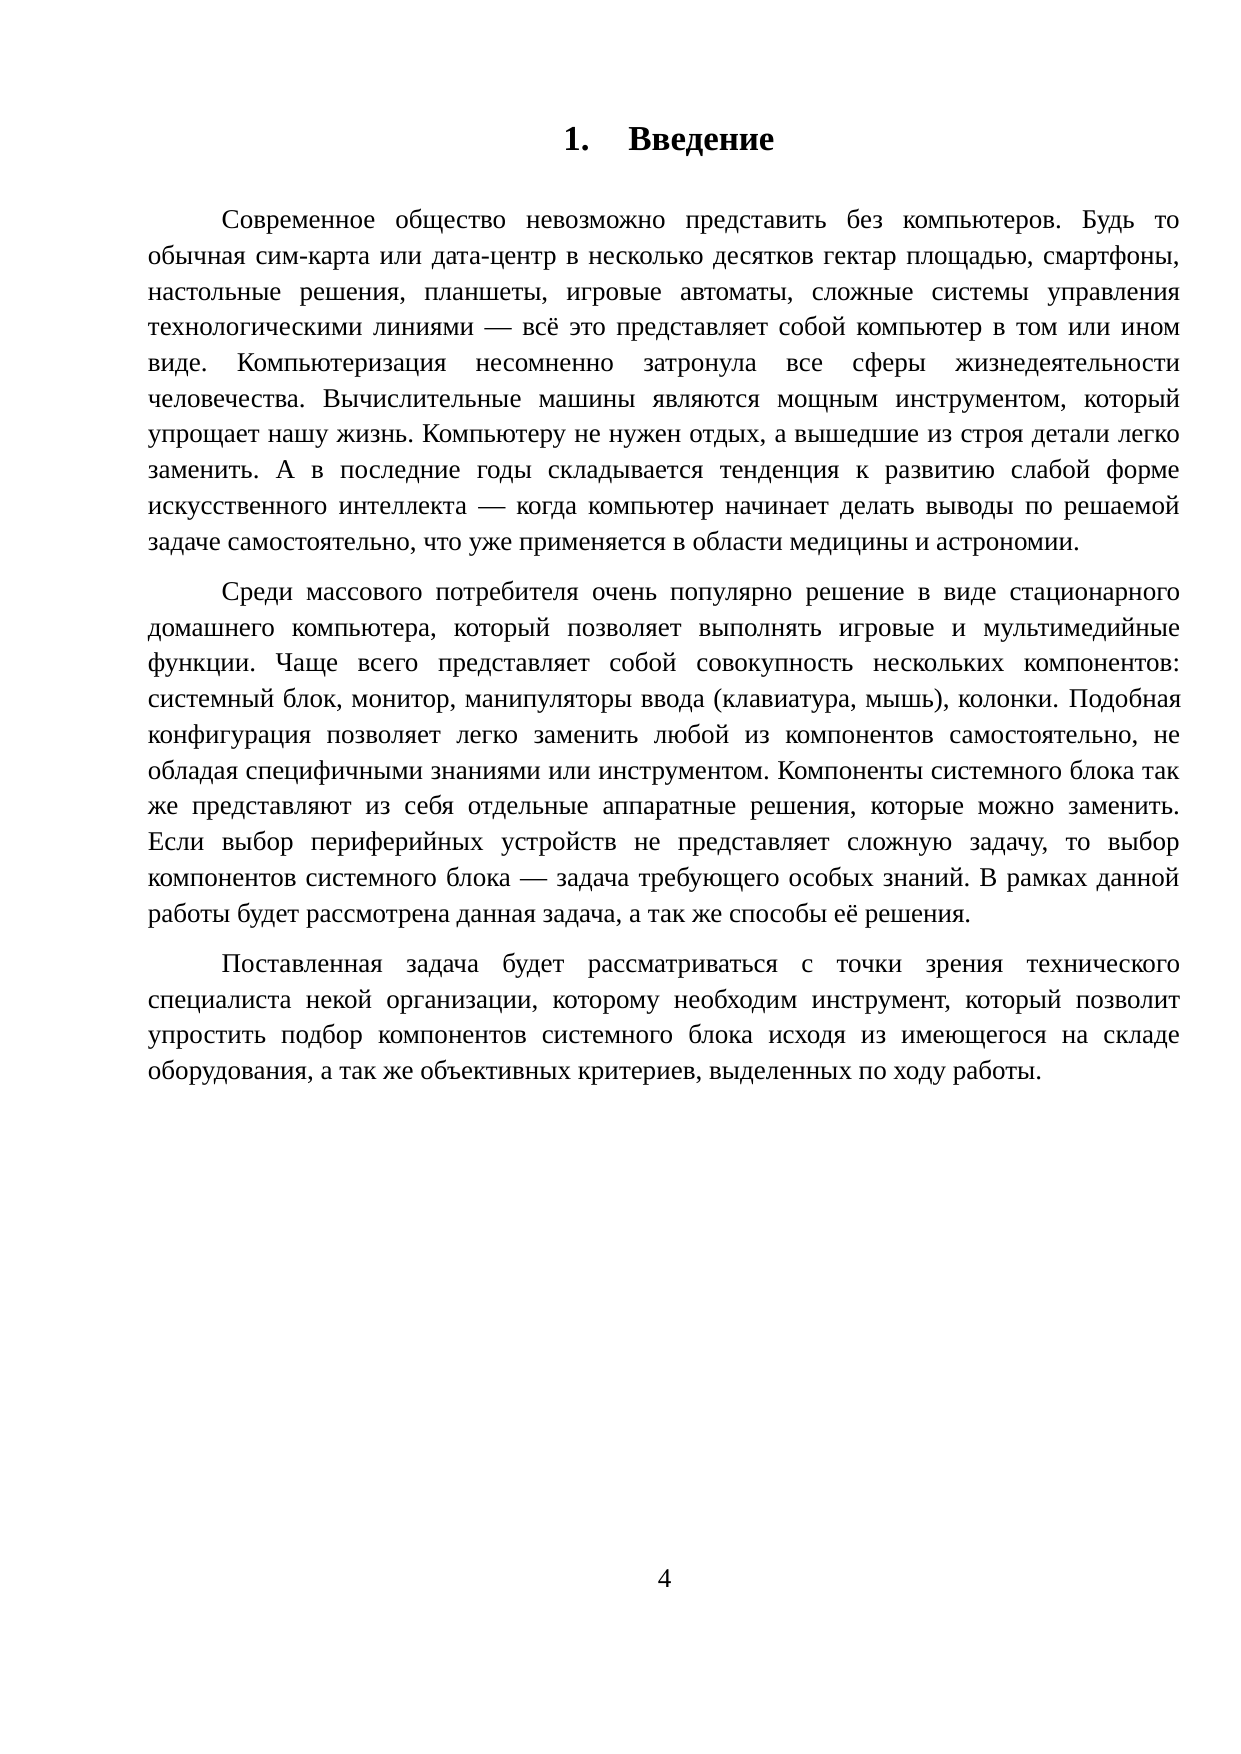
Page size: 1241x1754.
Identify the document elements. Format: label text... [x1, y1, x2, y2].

subtitle Введение [148, 118, 1181, 158]
text Современное общество невозможно представить без компьютеров. Будь то обычная сим-карта или дата-центр в несколько десятков гектар площадью, смартфоны, настольные решения, планшеты, игровые автоматы, сложные системы управления технологическими линиями — всё это представляет собой компьютер в том или ином виде. Компьютеризация несомненно затронула все сферы жизнедеятельности человечества. Вычислительные машины являются мощным инструментом, который упрощает нашу жизнь. Компьютеру не нужен отдых, а вышедшие из строя детали легко заменить. А в последние годы складывается тенденция к развитию слабой форме искусственного интеллекта — когда компьютер начинает делать выводы по решаемой задаче самостоятельно, что уже применяется в области медицины и астрономии. [148, 203, 1181, 556]
text Поставленная задача будет рассматриваться с точки зрения технического специалиста некой организации, которому необходим инструмент, который позволит упростить подбор компонентов системного блока исходя из имеющегося на складе оборудования, а так же объективных критериев, выделенных по ходу работы. [148, 947, 1181, 1085]
text Среди массового потребителя очень популярно решение в виде стационарного домашнего компьютера, который позволяет выполнять игровые и мультимедийные функции. Чаще всего представляет собой совокупность нескольких компонентов: системный блок, монитор, манипуляторы ввода (клавиатура, мышь), колонки. Подобная конфигурация позволяет легко заменить любой из компонентов самостоятельно, не обладая специфичными знаниями или инструментом. Компоненты системного блока так же представляют из себя отдельные аппаратные решения, которые можно заменить. Если выбор периферийных устройств не представляет сложную задачу, то выбор компонентов системного блока — задача требующего особых знаний. В рамках данной работы будет рассмотрена данная задача, а так же способы её решения. [148, 575, 1181, 928]
